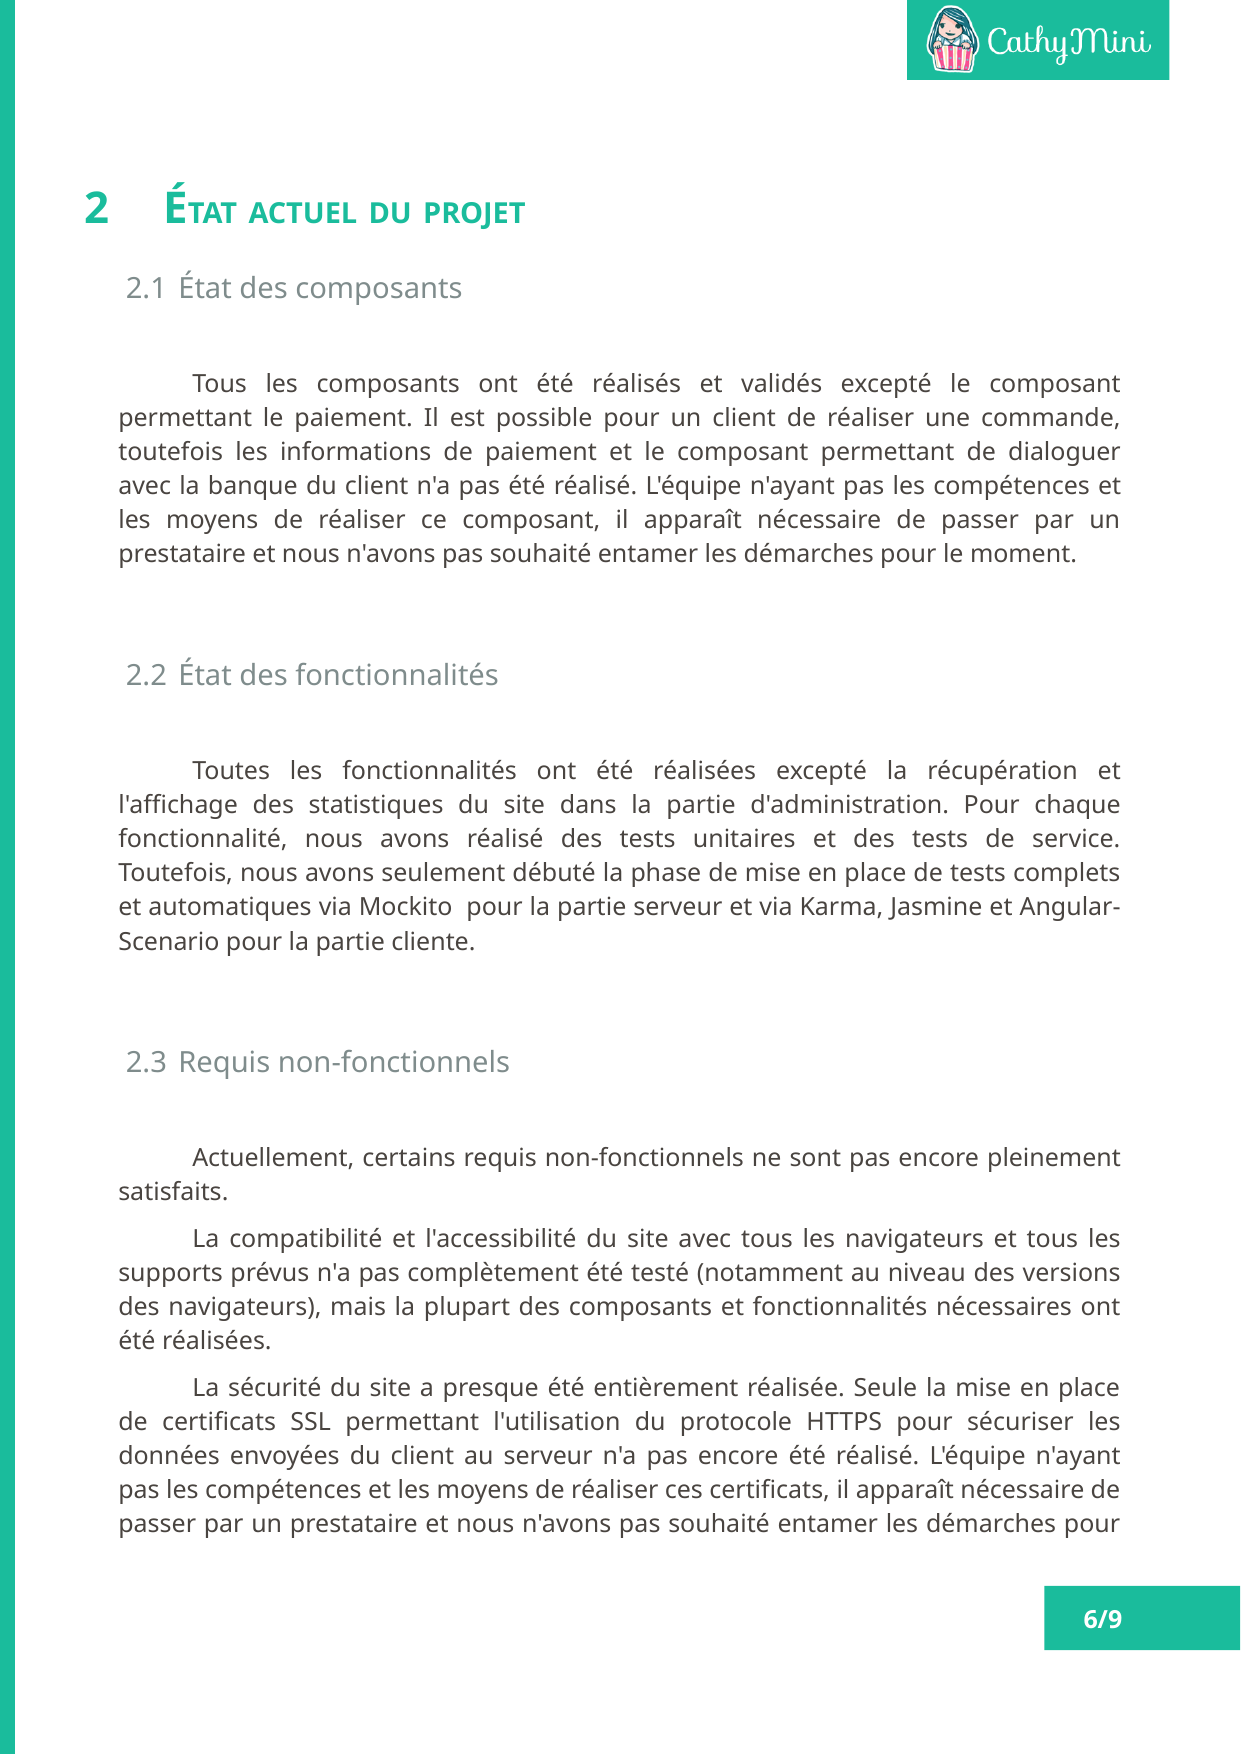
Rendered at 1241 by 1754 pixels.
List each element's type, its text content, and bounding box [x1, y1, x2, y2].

subtitle État des composants [118, 267, 1122, 307]
text Actuellement, certains requis non-fonctionnels ne sont pas encore pleinement satisfaits. [118, 1140, 1122, 1208]
subtitle État des fonctionnalités [118, 654, 1122, 694]
text La sécurité du site a presque été entièrement réalisée. Seule la mise en place de certificats SSL permettant l'utilisation du protocole HTTPS pour sécuriser les données envoyées du client au serveur n'a pas encore été réalisé. L'équipe n'ayant pas les compétences et les moyens de réaliser ces certificats, il apparaît nécessaire de passer par un prestataire et nous n'avons pas souhaité entamer les démarches pour [118, 1369, 1122, 1540]
text Tous les composants ont été réalisés et validés excepté le composant permettant le paiement. Il est possible pour un client de réaliser une commande, toutefois les informations de paiement et le composant permettant de dialoguer avec la banque du client n'a pas été réalisé. L'équipe n'ayant pas les compétences et les moyens de réaliser ce composant, il apparaît nécessaire de passer par un prestataire et nous n'avons pas souhaité entamer les démarches pour le moment. [118, 366, 1122, 570]
text La compatibilité et l'accessibilité du site avec tous les navigateurs et tous les supports prévus n'a pas complètement été testé (notamment au niveau des versions des navigateurs), mais la plupart des composants et fonctionnalités nécessaires ont été réalisées. [118, 1221, 1122, 1357]
subtitle Requis non-fonctionnels [118, 1041, 1122, 1081]
subtitle État actuel du projet [73, 176, 1122, 236]
text Toutes les fonctionnalités ont été réalisées excepté la récupération et l'affichage des statistiques du site dans la partie d'administration. Pour chaque fonctionnalité, nous avons réalisé des tests unitaires et des tests de service. Toutefois, nous avons seulement débuté la phase de mise en place de tests complets et automatiques via Mockito pour la partie serveur et via Karma, Jasmine et Angular-Scenario pour la partie cliente. [118, 753, 1122, 957]
